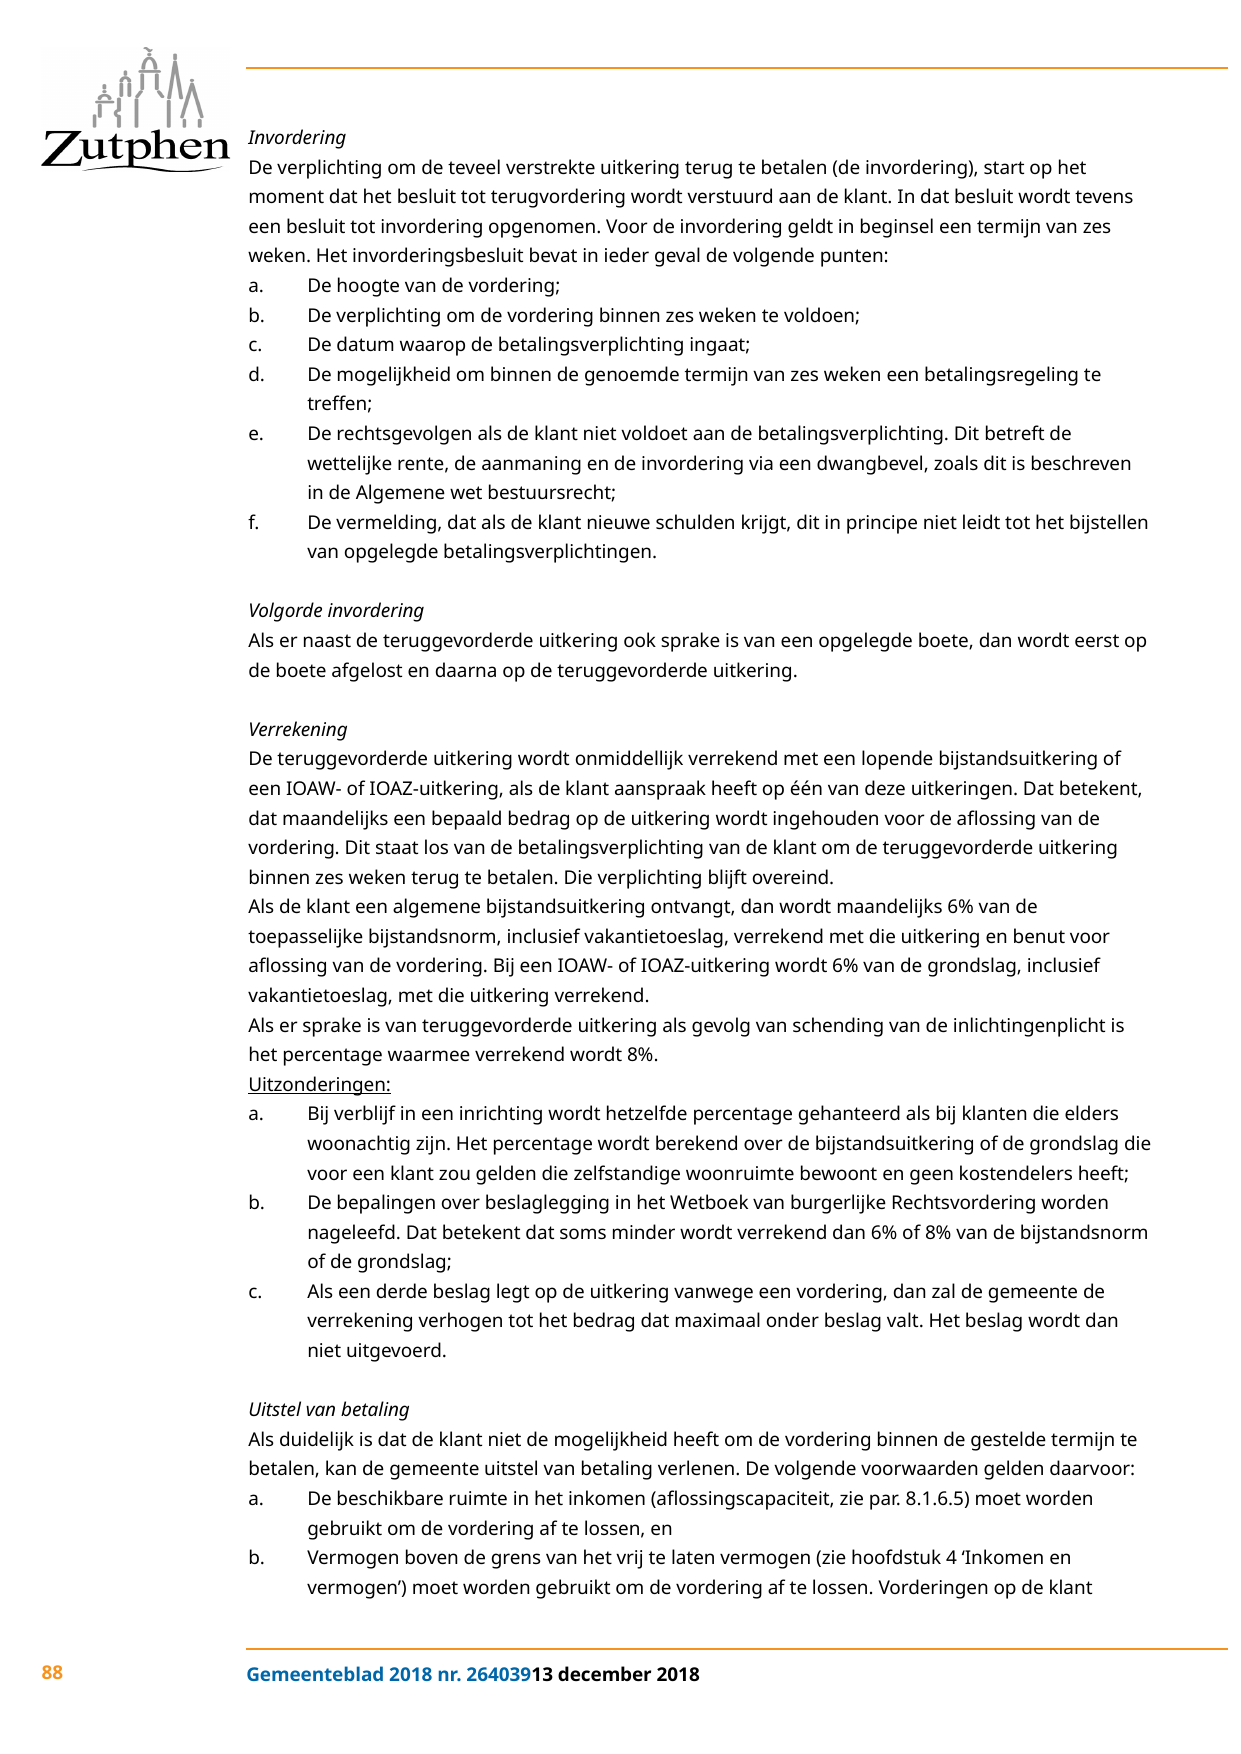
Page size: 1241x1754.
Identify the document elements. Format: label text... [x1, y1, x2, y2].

picture [41, 47, 231, 172]
list De vermelding, dat als de klant nieuwe schulden krijgt, dit in principe niet leidt tot het bijstellen van opgelegde betalingsverplichtingen. [248, 509, 1152, 564]
text Als duidelijk is dat de klant niet de mogelijkheid heeft om de vordering binnen de gestelde termijn te betalen, kan de gemeente uitstel van betaling verlenen. De volgende voorwaarden gelden daarvoor: [248, 1426, 1152, 1481]
list De hoogte van de vordering; [248, 272, 1152, 298]
list Vermogen boven de grens van het vrij te laten vermogen (zie hoofdstuk 4 ‘Inkomen en vermogen’) moet worden gebruikt om de vordering af te lossen. Vorderingen op de klant [248, 1544, 1152, 1600]
list De beschikbare ruimte in het inkomen (aflossingscapaciteit, zie par. 8.1.6.5) moet worden gebruikt om de vordering af te lossen, en [248, 1485, 1152, 1541]
text De verplichting om de teveel verstrekte uitkering terug te betalen (de invordering), start op het moment dat het besluit tot terugvordering wordt verstuurd aan de klant. In dat besluit wordt tevens een besluit tot invordering opgenomen. Voor de invordering geldt in beginsel een termijn van zes weken. Het invorderingsbesluit bevat in ieder geval de volgende punten: [248, 154, 1152, 268]
list De mogelijkheid om binnen de genoemde termijn van zes weken een betalingsregeling te treffen; [248, 361, 1152, 416]
list De bepalingen over beslaglegging in het Wetboek van burgerlijke Rechtsvordering worden nageleefd. Dat betekent dat soms minder wordt verrekend dan 6% of 8% van de bijstandsnorm of de grondslag; [248, 1189, 1152, 1274]
text Uitzonderingen: [248, 1071, 1152, 1097]
list De datum waarop de betalingsverplichting ingaat; [248, 331, 1152, 357]
text Verrekening [248, 716, 1152, 742]
text Als de klant een algemene bijstandsuitkering ontvangt, dan wordt maandelijks 6% van de toepasselijke bijstandsnorm, inclusief vakantietoeslag, verrekend met die uitkering en benut voor aflossing van de vordering. Bij een IOAW- of IOAZ-uitkering wordt 6% van de grondslag, inclusief vakantietoeslag, met die uitkering verrekend. [248, 893, 1152, 1008]
text Invordering [248, 124, 1152, 150]
list De rechtsgevolgen als de klant niet voldoet aan de betalingsverplichting. Dit betreft de wettelijke rente, de aanmaning en de invordering via een dwangbevel, zoals dit is beschreven in de Algemene wet bestuursrecht; [248, 420, 1152, 505]
list De verplichting om de vordering binnen zes weken te voldoen; [248, 302, 1152, 328]
list Als een derde beslag legt op de uitkering vanwege een vordering, dan zal de gemeente de verrekening verhogen tot het bedrag dat maximaal onder beslag valt. Het beslag wordt dan niet uitgevoerd. [248, 1278, 1152, 1363]
text Uitstel van betaling [248, 1396, 1152, 1422]
text Als er sprake is van teruggevorderde uitkering als gevolg van schending van de inlichtingenplicht is het percentage waarmee verrekend wordt 8%. [248, 1012, 1152, 1067]
text Volgorde invordering [248, 598, 1152, 623]
text De teruggevorderde uitkering wordt onmiddellijk verrekend met een lopende bijstandsuitkering of een IOAW- of IOAZ-uitkering, als de klant aanspraak heeft op één van deze uitkeringen. Dat betekent, dat maandelijks een bepaald bedrag op de uitkering wordt ingehouden voor de aflossing van de vordering. Dit staat los van de betalingsverplichting van de klant om de teruggevorderde uitkering binnen zes weken terug te betalen. Die verplichting blijft overeind. [248, 746, 1152, 890]
list Bij verblijf in een inrichting wordt hetzelfde percentage gehanteerd als bij klanten die elders woonachtig zijn. Het percentage wordt berekend over de bijstandsuitkering of de grondslag die voor een klant zou gelden die zelfstandige woonruimte bewoont en geen kostendelers heeft; [248, 1101, 1152, 1186]
text Als er naast de teruggevorderde uitkering ook sprake is van een opgelegde boete, dan wordt eerst op de boete afgelost en daarna op de teruggevorderde uitkering. [248, 627, 1152, 683]
